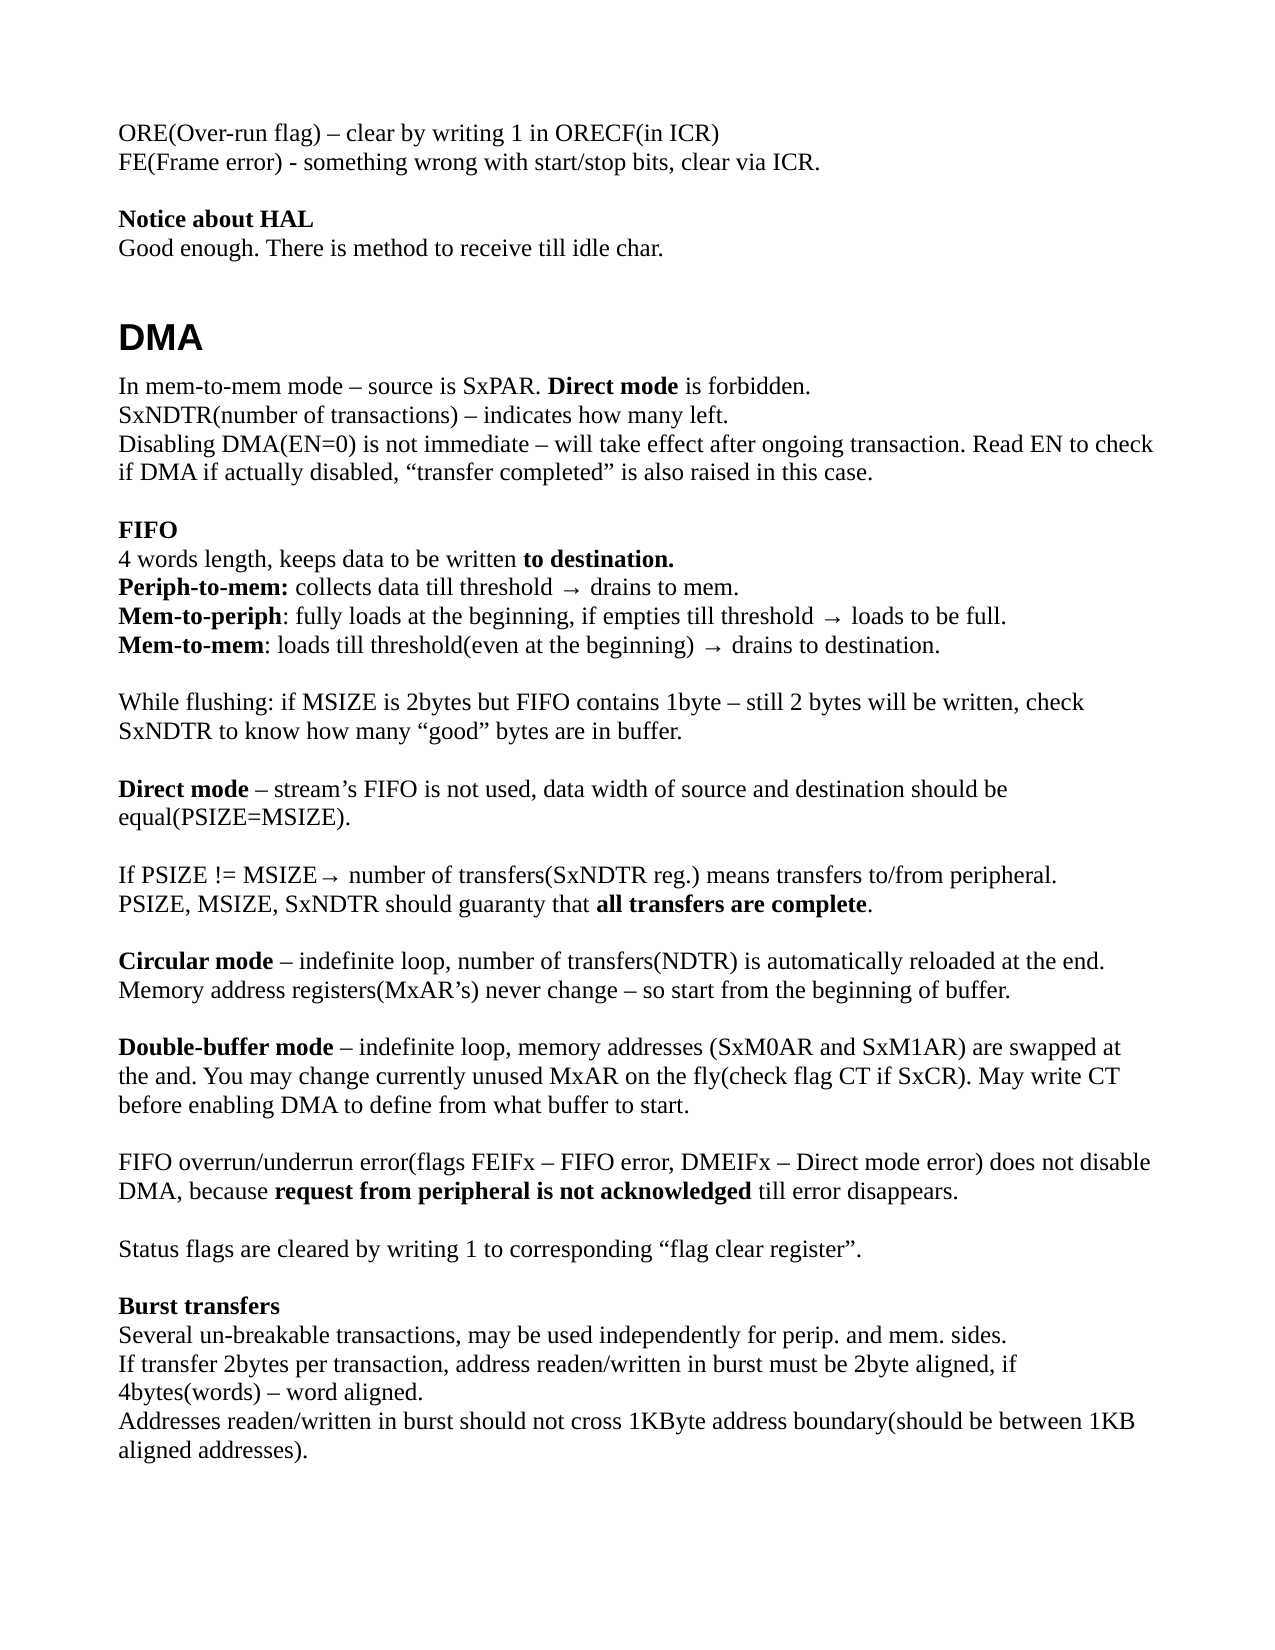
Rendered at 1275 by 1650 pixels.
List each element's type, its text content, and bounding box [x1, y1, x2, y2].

text Circular mode – indefinite loop, number of transfers(NDTR) is automatically reloaded at the end. Memory address registers(MxAR’s) never change – so start from the beginning of buffer. [118, 946, 1157, 1004]
text PSIZE, MSIZE, SxNDTR should guaranty that all transfers are complete. [118, 889, 1157, 917]
text If transfer 2bytes per transaction, address readen/written in burst must be 2byte aligned, if 4bytes(words) – word aligned. [118, 1349, 1157, 1406]
subtitle DMA [118, 316, 1157, 359]
text Periph-to-mem: collects data till threshold → drains to mem. [118, 572, 1157, 601]
text Burst transfers [118, 1291, 1157, 1320]
text Several un-breakable transactions, may be used independently for perip. and mem. sides. [118, 1320, 1157, 1349]
text In mem-to-mem mode – source is SxPAR. Direct mode is forbidden. [118, 371, 1157, 400]
text Direct mode – stream’s FIFO is not used, data width of source and destination should be equal(PSIZE=MSIZE). [118, 774, 1157, 831]
text SxNDTR(number of transactions) – indicates how many left. [118, 400, 1157, 429]
text FIFO overrun/underrun error(flags FEIFx – FIFO error, DMEIFx – Direct mode error) does not disable DMA, because request from peripheral is not acknowledged till error disappears. [118, 1147, 1157, 1205]
text 4 words length, keeps data to be written to destination. [118, 544, 1157, 572]
text Disabling DMA(EN=0) is not immediate – will take effect after ongoing transaction. Read EN to check if DMA if actually disabled, “transfer completed” is also raised in this case. [118, 429, 1157, 486]
text Double-buffer mode – indefinite loop, memory addresses (SxM0AR and SxM1AR) are swapped at the and. You may change currently unused MxAR on the fly(check flag CT if SxCR). May write CT before enabling DMA to define from what buffer to start. [118, 1032, 1157, 1119]
text FE(Frame error) - something wrong with start/stop bits, clear via ICR. [118, 147, 1157, 176]
text Mem-to-mem: loads till threshold(even at the beginning) → drains to destination. [118, 630, 1157, 659]
text While flushing: if MSIZE is 2bytes but FIFO contains 1byte – still 2 bytes will be written, check SxNDTR to know how many “good” bytes are in buffer. [118, 687, 1157, 745]
text Notice about HAL [118, 204, 1157, 233]
text FIFO [118, 515, 1157, 544]
text If PSIZE != MSIZE→ number of transfers(SxNDTR reg.) means transfers to/from peripheral. [118, 860, 1157, 889]
text Good enough. There is method to receive till idle char. [118, 233, 1157, 262]
text Addresses readen/written in burst should not cross 1KByte address boundary(should be between 1KB aligned addresses). [118, 1406, 1157, 1464]
text Status flags are cleared by writing 1 to corresponding “flag clear register”. [118, 1234, 1157, 1262]
text Mem-to-periph: fully loads at the beginning, if empties till threshold → loads to be full. [118, 601, 1157, 630]
text ORE(Over-run flag) – clear by writing 1 in ORECF(in ICR) [118, 118, 1157, 147]
